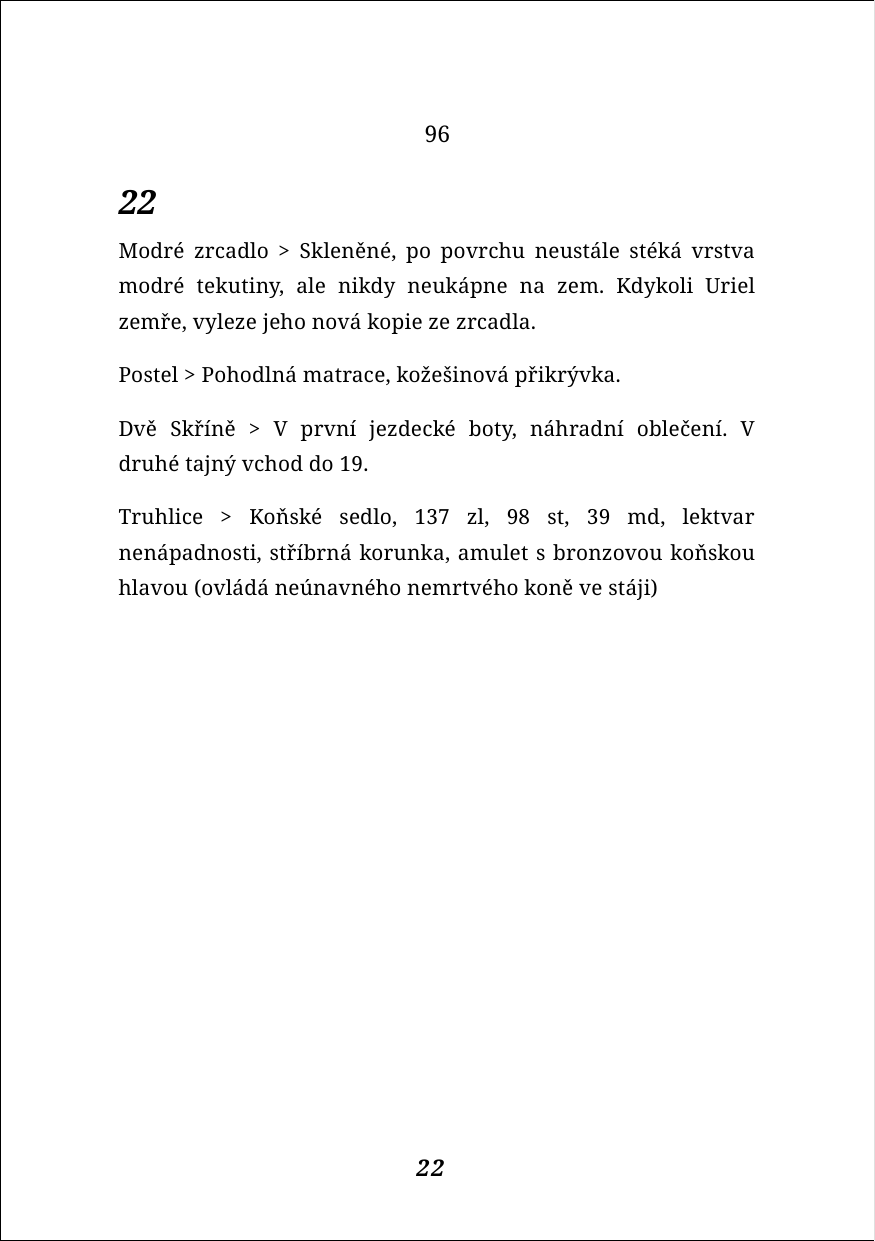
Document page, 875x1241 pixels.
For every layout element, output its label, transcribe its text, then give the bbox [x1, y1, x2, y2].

text Postel > Pohodlná matrace, kožešinová přikrývka. [118, 360, 756, 389]
text Modré zrcadlo > Skleněné, po povrchu neustále stéká vrstva modré tekutiny, ale nikdy neukápne na zem. Kdykoli Uriel zemře, vyleze jeho nová kopie ze zrcadla. [118, 236, 756, 336]
text Truhlice > Koňské sedlo, 137 zl, 98 st, 39 md, lektvar nenápadnosti, stříbrná korunka, amulet s bronzovou koňskou hlavou (ovládá neúnavného nemrtvého koně ve stáji) [118, 502, 756, 602]
text Dvě Skříně > V první jezdecké boty, náhradní oblečení. V druhé tajný vchod do 19. [118, 414, 756, 478]
subtitle 22 [118, 179, 756, 224]
